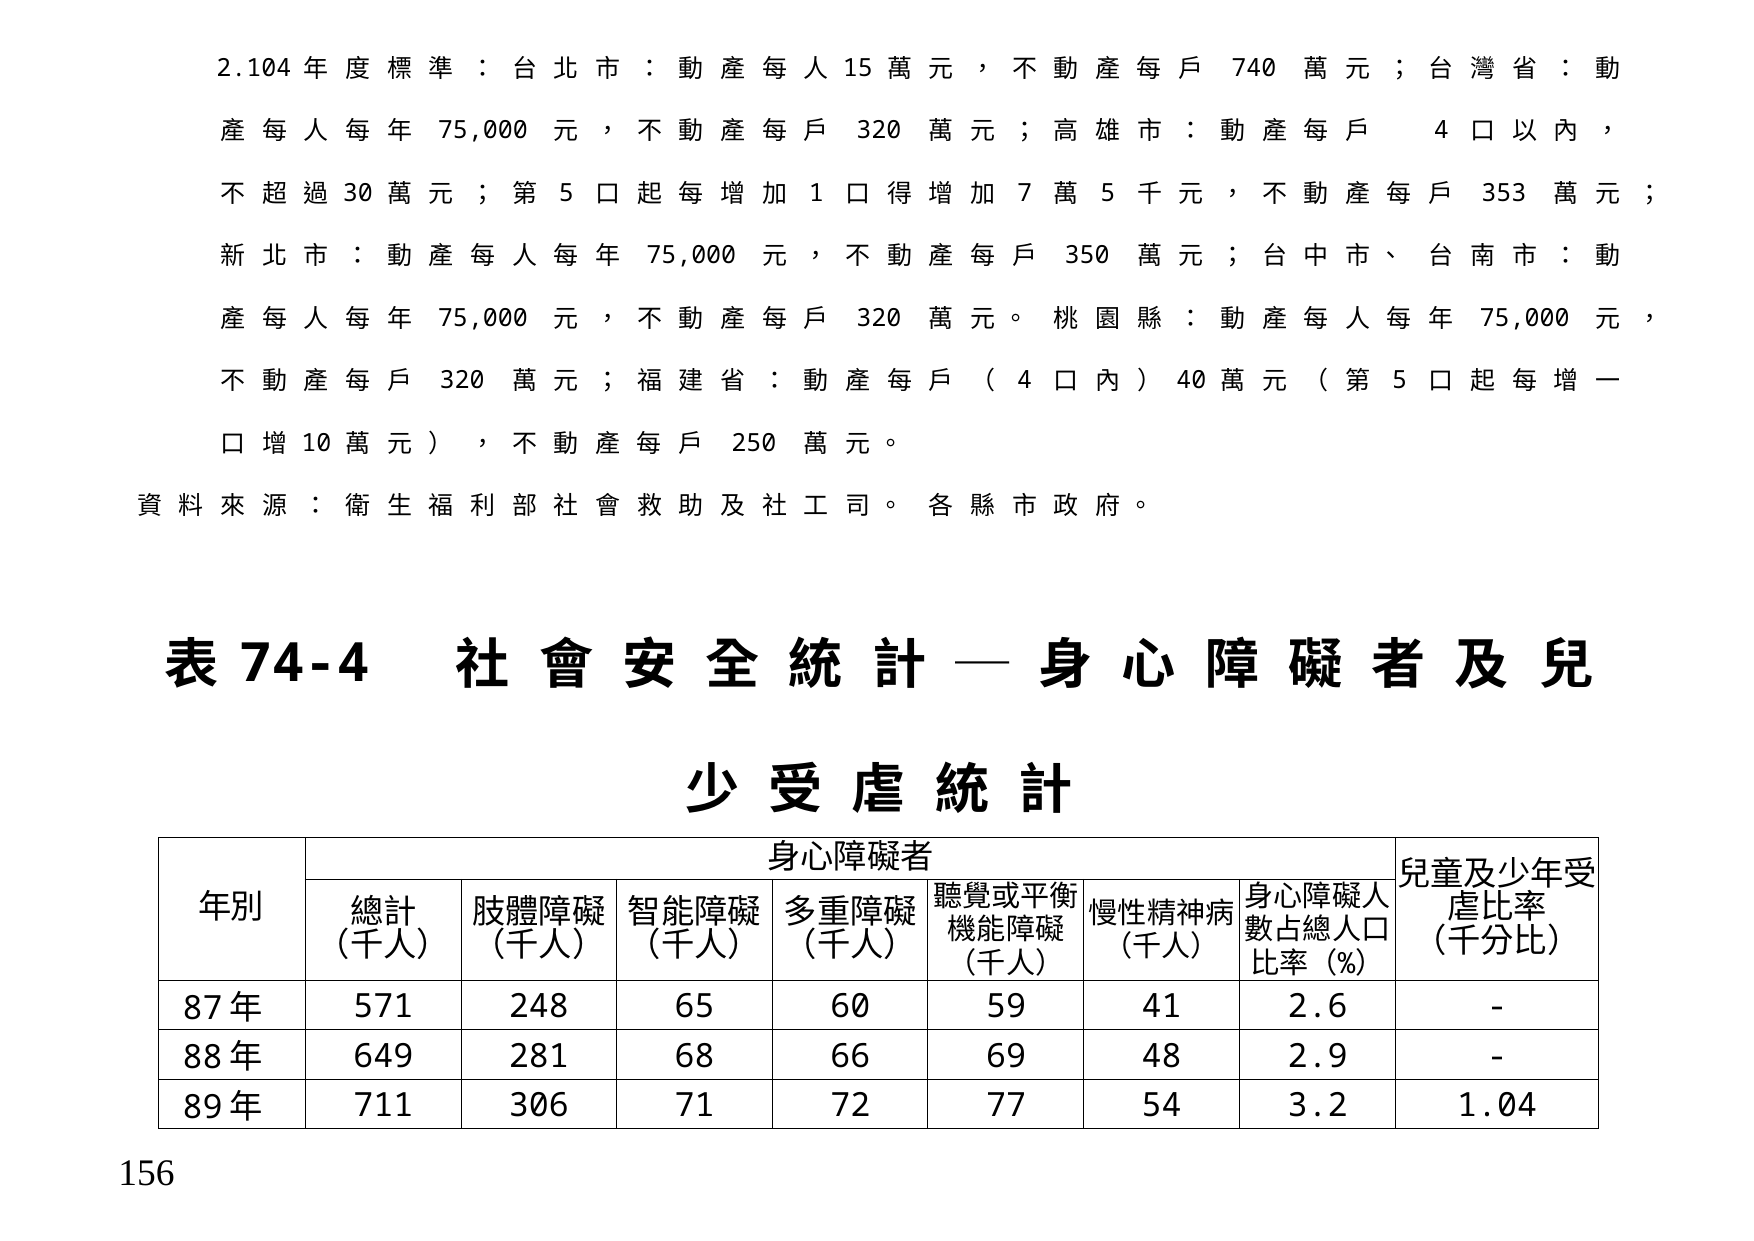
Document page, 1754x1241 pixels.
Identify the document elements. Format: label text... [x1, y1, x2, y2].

table_cell 571 [306, 981, 461, 1029]
table_cell 89年 [159, 1080, 305, 1128]
table_cell 281 [462, 1030, 616, 1079]
table_cell 66 [773, 1030, 927, 1079]
table_cell - [1396, 981, 1598, 1029]
table_cell 多重障礙（千人） [773, 880, 927, 980]
table_cell 2.6 [1240, 981, 1395, 1029]
table_cell 41 [1084, 981, 1239, 1029]
table_cell 68 [617, 1030, 772, 1079]
text 2.104年度標準：台北市：動產每人15萬元，不動產每戶740萬元；台灣省：動產每人每年75,000元，不動產每戶320萬元；高雄市：動產每戶 4口以內，不超過30萬元；第5口起每增加1口得增加7萬5千元，不動產每戶353萬元；新北市：動產每人每年75,000元，不動產每戶350萬元；台中市、台南市：動產每人每年75,000元，不動產每戶320萬元。桃園縣：動產每人每年75,000元，不動產每戶320萬元；福建省：動產每戶（4口內）40萬元（第5口起每增一口增10萬元），不動產每戶250萬元。 [172, 25, 1628, 462]
table_cell 48 [1084, 1030, 1239, 1079]
table_cell 59 [928, 981, 1083, 1029]
table_cell 711 [306, 1080, 461, 1128]
table_cell 3.2 [1240, 1080, 1395, 1128]
table_cell 87年 [159, 981, 305, 1029]
table_cell 65 [617, 981, 772, 1029]
subtitle 表74-4 社會安全統計─身心障礙者及兒少受虐統計 [128, 587, 1628, 837]
table_cell 77 [928, 1080, 1083, 1128]
table_cell 2.9 [1240, 1030, 1395, 1079]
table_cell 智能障礙（千人） [617, 880, 772, 980]
table_cell 60 [773, 981, 927, 1029]
table_cell 248 [462, 981, 616, 1029]
table_cell 306 [462, 1080, 616, 1128]
table_cell 71 [617, 1080, 772, 1128]
table_cell 69 [928, 1030, 1083, 1079]
table_cell - [1396, 1030, 1598, 1079]
table_cell 總計 （千人） [306, 880, 461, 980]
table_cell 649 [306, 1030, 461, 1079]
table_cell 72 [773, 1080, 927, 1128]
table_header 年別 [159, 838, 305, 980]
table_cell 88年 [159, 1030, 305, 1079]
text 資料來源：衛生福利部社會救助及社工司。各縣市政府。 [128, 462, 1628, 525]
table_cell 肢體障礙 （千人） [462, 880, 616, 980]
table_header 身心障礙者 [306, 838, 1395, 879]
table_cell 身心障礙人數占總人口比率（%） [1240, 880, 1395, 980]
table_cell 54 [1084, 1080, 1239, 1128]
table_cell 聽覺或平衡機能障礙（千人） [928, 880, 1083, 980]
table_cell 1.04 [1396, 1080, 1598, 1128]
table_cell 慢性精神病（千人） [1084, 880, 1239, 980]
table_header 兒童及少年受虐比率 （千分比） [1396, 838, 1598, 980]
